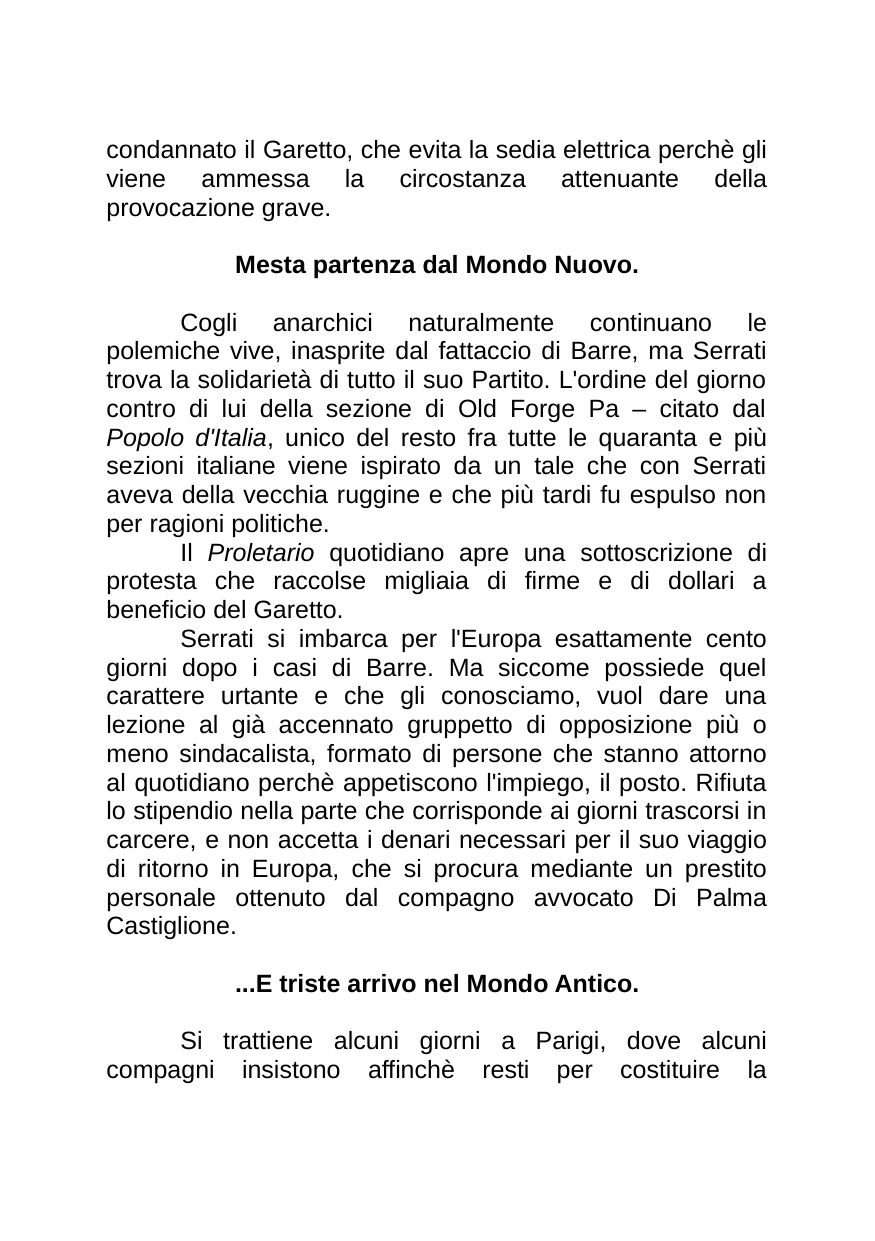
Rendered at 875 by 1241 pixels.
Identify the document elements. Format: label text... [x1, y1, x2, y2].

text Il Proletario quotidiano apre una sottoscrizione di protesta che raccolse migliaia di firme e di dollari a beneficio del Garetto. [106, 537, 768, 624]
text Cogli anarchici naturalmente continuano le polemiche vive, inasprite dal fattaccio di Barre, ma Serrati trova la solidarietà di tutto il suo Partito. L'ordine del giorno contro di lui della sezione di Old Forge Pa – citato dal Popolo d'Italia, unico del resto fra tutte le quaranta e più sezioni italiane viene ispirato da un tale che con Serrati aveva della vecchia ruggine e che più tardi fu espulso non per ragioni politiche. [106, 307, 768, 537]
text Serrati si imbarca per l'Europa esattamente cento giorni dopo i casi di Barre. Ma siccome possiede quel carattere urtante e che gli conosciamo, vuol dare una lezione al già accennato gruppetto di opposizione più o meno sindacalista, formato di persone che stanno attorno al quotidiano perchè appetiscono l'impiego, il posto. Rifiuta lo stipendio nella parte che corrisponde ai giorni trascorsi in carcere, e non accetta i denari necessari per il suo viaggio di ritorno in Europa, che si procura mediante un prestito personale ottenuto dal compagno avvocato Di Palma Castiglione. [106, 624, 768, 940]
text condannato il Garetto, che evita la sedia elettrica perchè gli viene ammessa la circostanza attenuante della provocazione grave. [106, 135, 768, 221]
text ...E triste arrivo nel Mondo Antico. [106, 969, 768, 997]
text Mesta partenza dal Mondo Nuovo. [106, 250, 768, 279]
text Si trattiene alcuni giorni a Parigi, dove alcuni compagni insistono affinchè resti per costituire la [106, 1026, 768, 1084]
